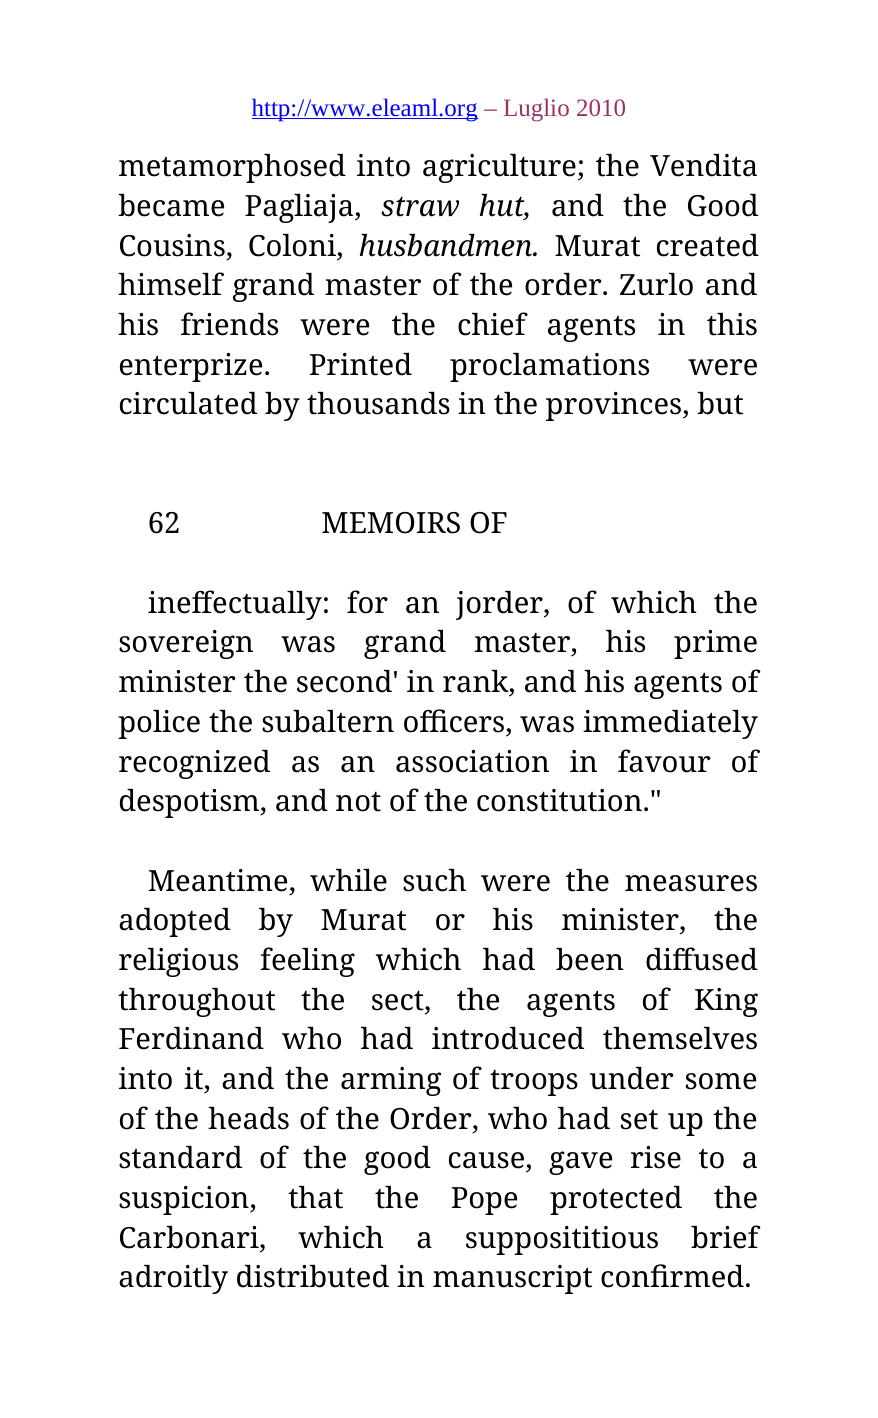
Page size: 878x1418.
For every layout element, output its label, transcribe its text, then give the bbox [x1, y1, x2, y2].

text 62 MEMOIRS OF [118, 503, 759, 542]
text Meantime, while such were the measures adopted by Murat or his minister, the religious feeling which had been diffused throughout the sect, the agents of King Ferdinand who had introduced themselves into it, and the arming of troops under some of the heads of the Order, who had set up the standard of the good cause, gave rise to a suspicion, that the Pope protected the Carbonari, which a supposititious brief adroitly distributed in manuscript confirmed. [118, 860, 759, 1296]
text metamorphosed into agriculture; the Vendita became Pagliaja, straw hut, and the Good Cousins, Coloni, husbandmen. Murat created himself grand master of the order. Zurlo and his friends were the chief agents in this enterprize. Printed proclamations were circulated by thousands in the provinces, but [118, 146, 759, 423]
text ineffectually: for an jorder, of which the sovereign was grand master, his prime minister the second' in rank, and his agents of police the subaltern officers, was immediately recognized as an association in favour of despotism, and not of the constitution." [118, 582, 759, 820]
